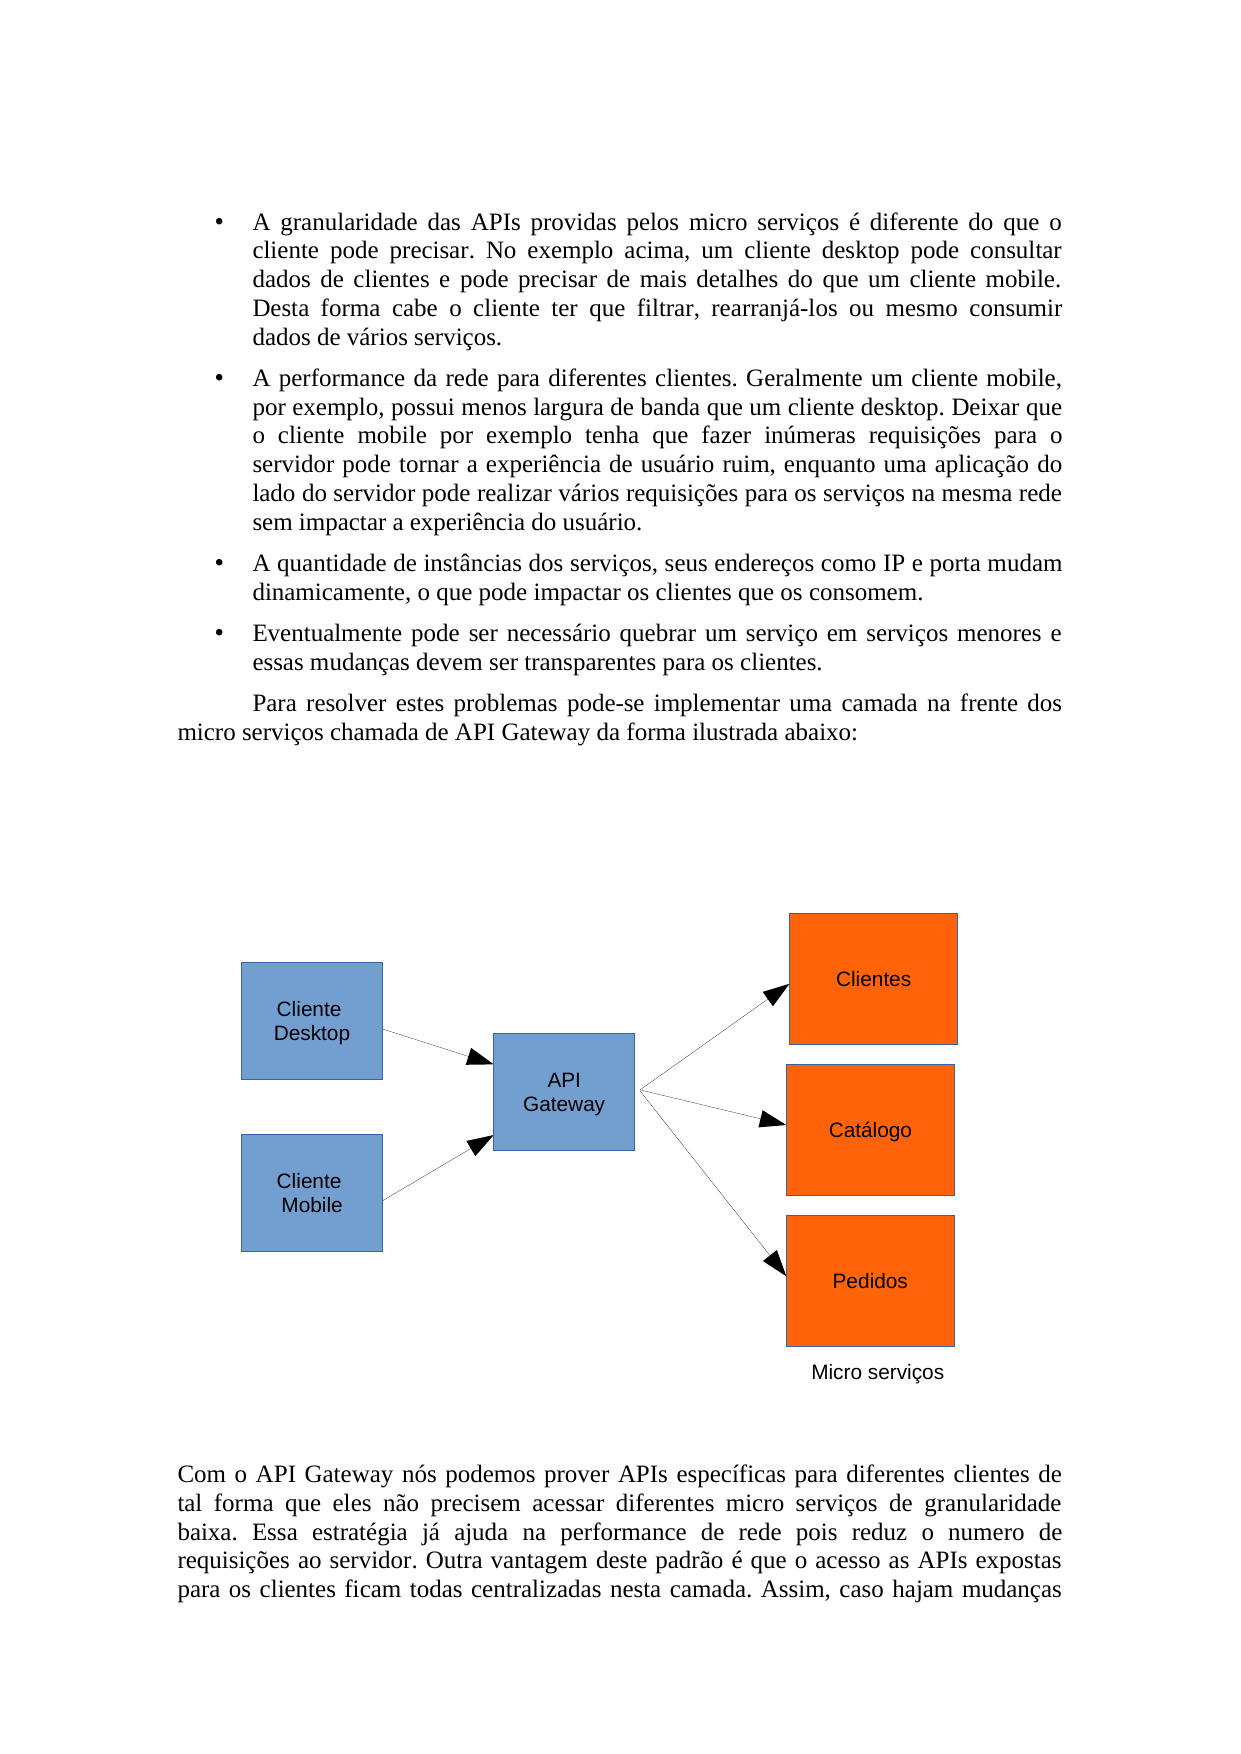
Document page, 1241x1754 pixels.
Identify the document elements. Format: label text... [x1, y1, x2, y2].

list Eventualmente pode ser necessário quebrar um serviço em serviços menores e essas mudanças devem ser transparentes para os clientes. [215, 618, 1063, 676]
list A quantidade de instâncias dos serviços, seus endereços como IP e porta mudam dinamicamente, o que pode impactar os clientes que os consomem. [215, 548, 1063, 606]
text Para resolver estes problemas pode-se implementar uma camada na frente dos micro serviços chamada de API Gateway da forma ilustrada abaixo: [177, 688, 1063, 746]
list A performance da rede para diferentes clientes. Geralmente um cliente mobile, por exemplo, possui menos largura de banda que um cliente desktop. Deixar que o cliente mobile por exemplo tenha que fazer inúmeras requisições para o servidor pode tornar a experiência de usuário ruim, enquanto uma aplicação do lado do servidor pode realizar vários requisições para os serviços na mesma rede sem impactar a experiência do usuário. [215, 363, 1063, 536]
text Com o API Gateway nós podemos prover APIs específicas para diferentes clientes de tal forma que eles não precisem acessar diferentes micro serviços de granularidade baixa. Essa estratégia já ajuda na performance de rede pois reduz o numero de requisições ao servidor. Outra vantagem deste padrão é que o acesso as APIs expostas para os clientes ficam todas centralizadas nesta camada. Assim, caso hajam mudanças [177, 1459, 1063, 1603]
list A granularidade das APIs providas pelos micro serviços é diferente do que o cliente pode precisar. No exemplo acima, um cliente desktop pode consultar dados de clientes e pode precisar de mais detalhes do que um cliente mobile. Desta forma cabe o cliente ter que filtrar, rearranjá-los ou mesmo consumir dados de vários serviços. [215, 207, 1063, 351]
